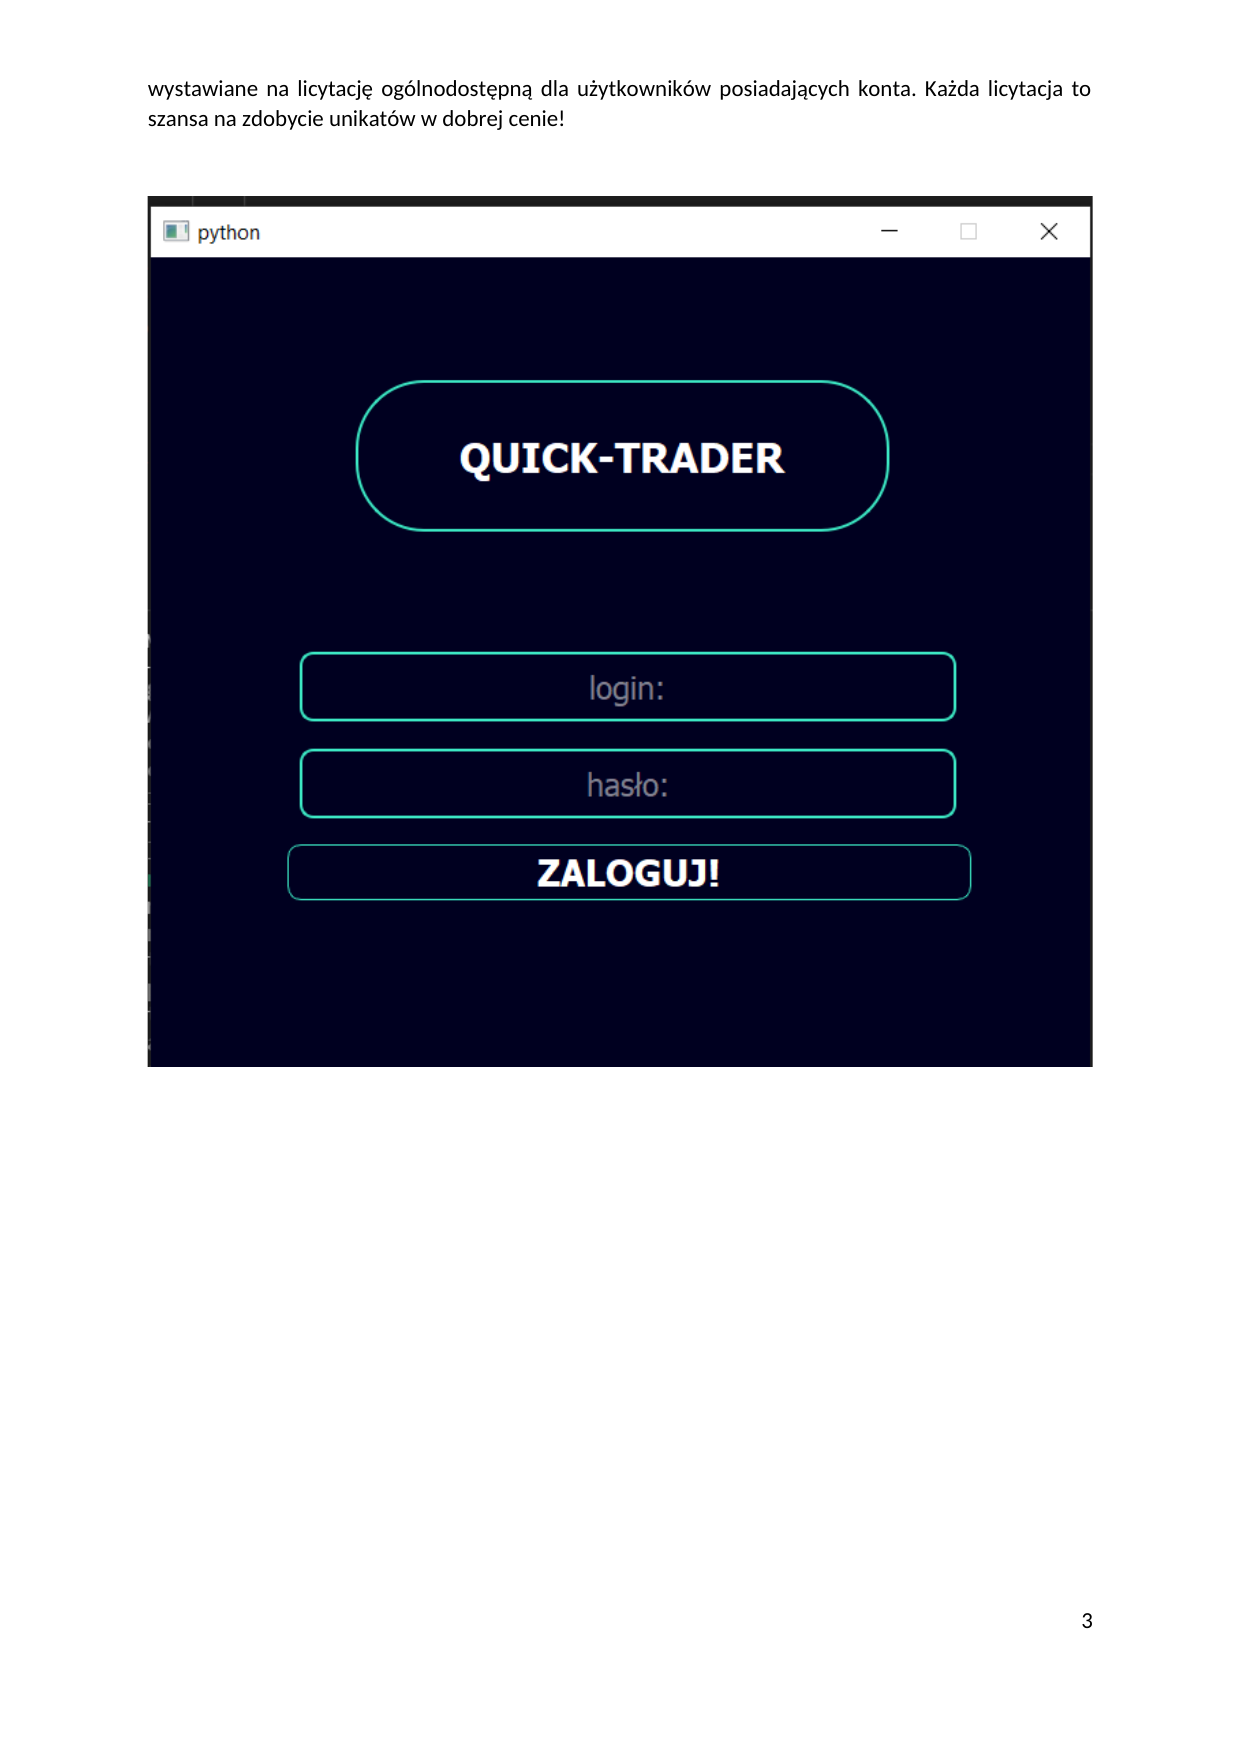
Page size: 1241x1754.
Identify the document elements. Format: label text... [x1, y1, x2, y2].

text wystawiane na licytację ogólnodostępną dla użytkowników posiadających konta. Każda licytacja to szansa na zdobycie unikatów w dobrej cenie! [148, 74, 1093, 132]
